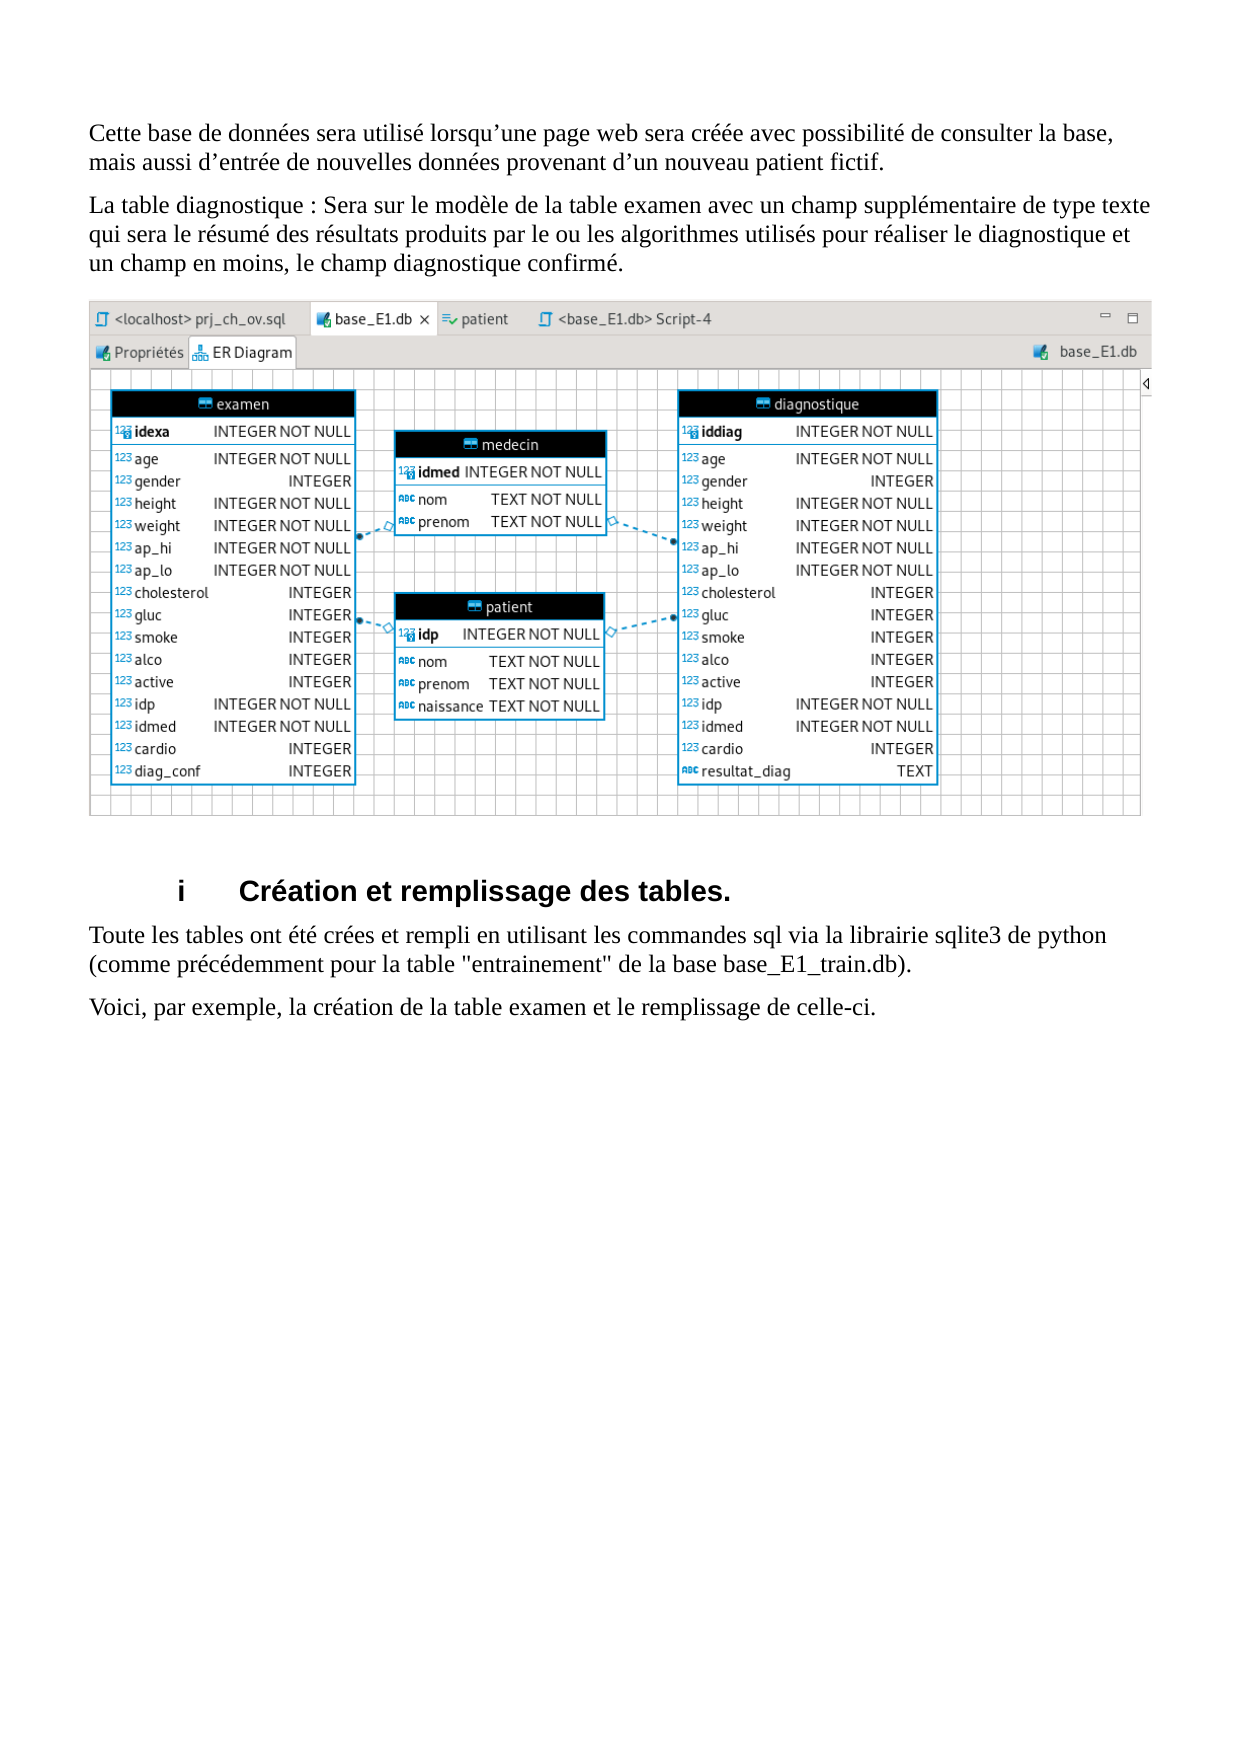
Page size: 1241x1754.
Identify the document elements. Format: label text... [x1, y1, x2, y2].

text Voici, par exemple, la création de la table examen et le remplissage de celle-ci. [88, 992, 1152, 1021]
text Cette base de données sera utilisé lorsqu’une page web sera créée avec possibilité de consulter la base, mais aussi d’entrée de nouvelles données provenant d’un nouveau patient fictif. [88, 118, 1152, 176]
subtitle Création et remplissage des tables. [88, 874, 1152, 908]
text La table diagnostique : Sera sur le modèle de la table examen avec un champ supplémentaire de type texte qui sera le résumé des résultats produits par le ou les algorithmes utilisés pour réaliser le diagnostique et un champ en moins, le champ diagnostique confirmé. [88, 190, 1152, 276]
text Toute les tables ont été crées et rempli en utilisant les commandes sql via la librairie sqlite3 de python (comme précédemment pour la table "entrainement" de la base base_E1_train.db). [88, 920, 1152, 978]
picture [88, 299, 1152, 816]
